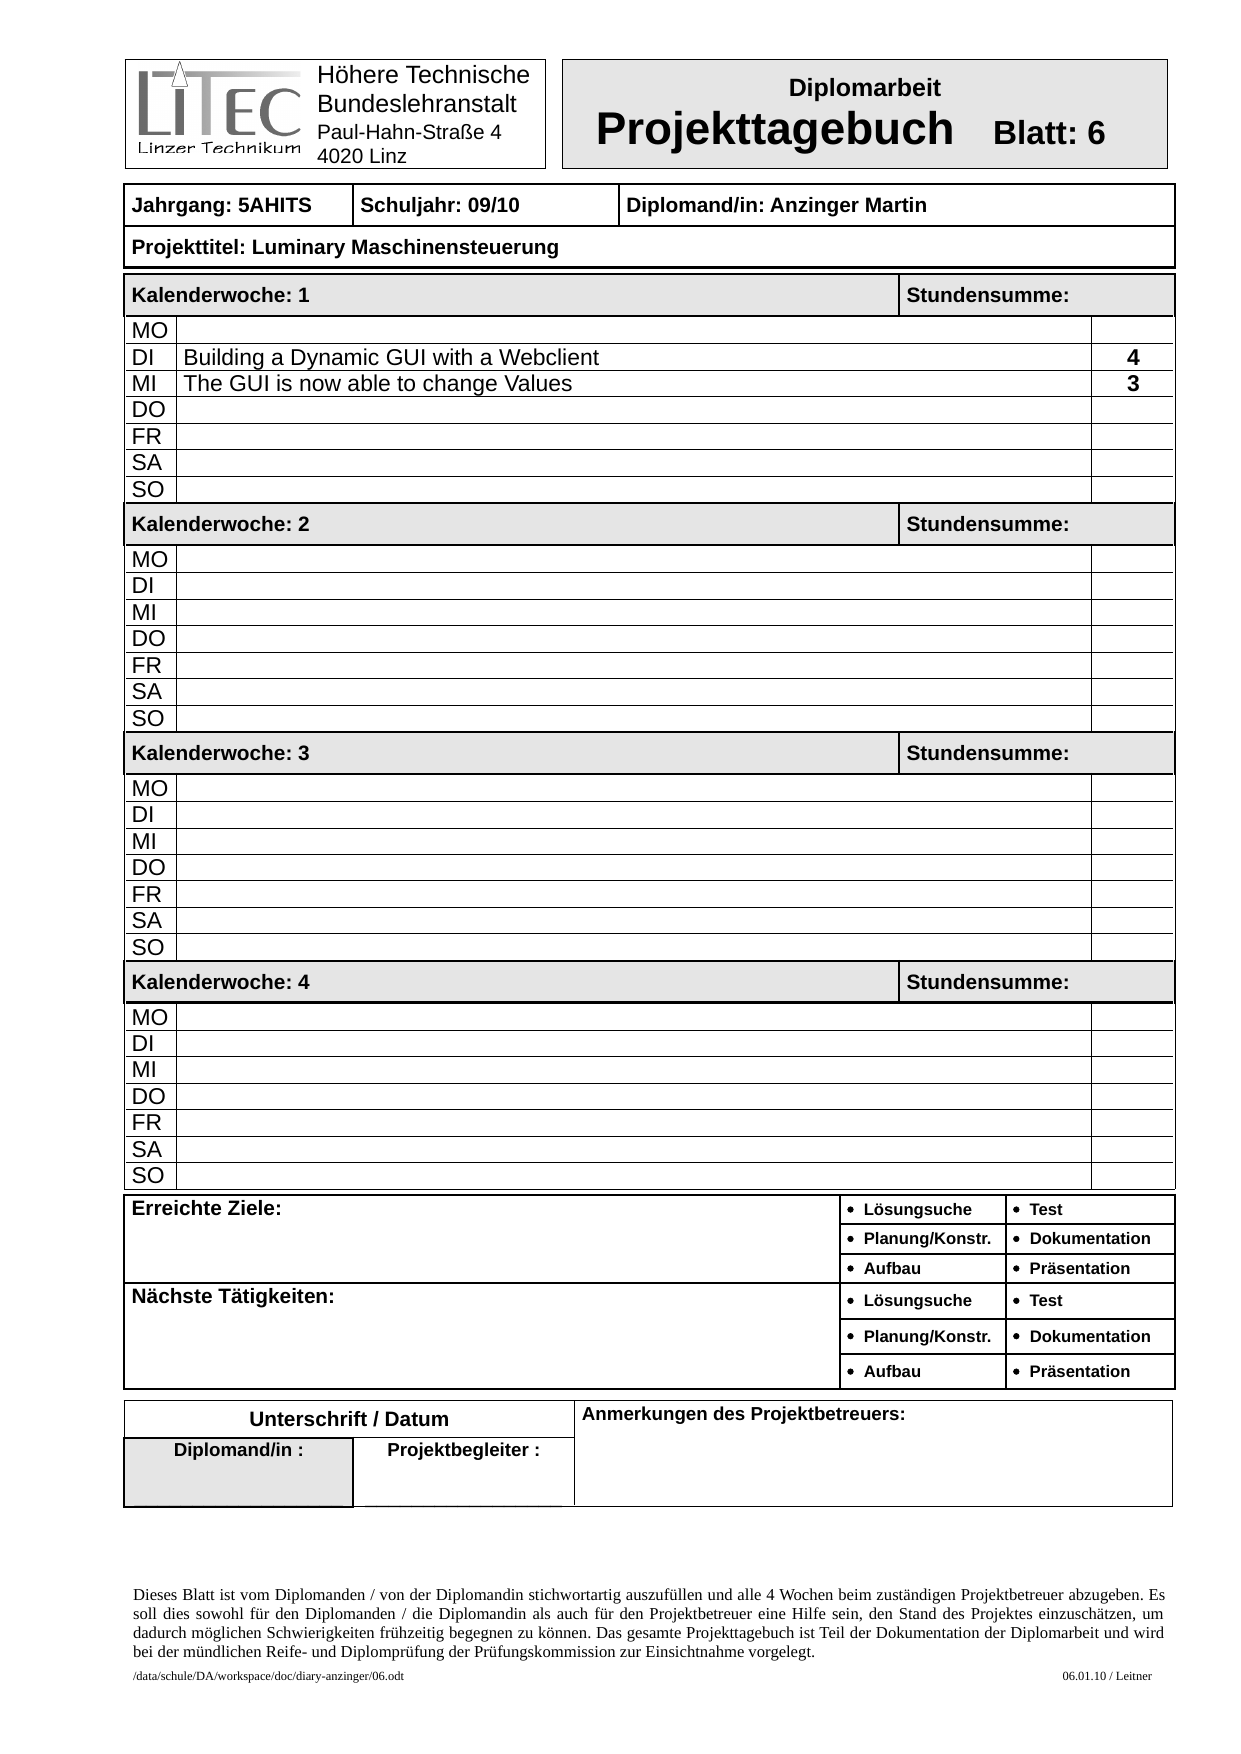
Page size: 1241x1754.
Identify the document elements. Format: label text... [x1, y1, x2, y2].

table_header Anmerkungen des Projektbetreuers: [574, 1401, 1172, 1506]
table_cell [1092, 705, 1175, 731]
table_cell SA [125, 1136, 176, 1162]
table_cell MO [125, 1001, 176, 1030]
table_cell  Präsentation [1007, 1355, 1174, 1388]
table_cell [1092, 880, 1175, 907]
table_cell MI [125, 599, 176, 625]
table_cell [177, 1163, 1091, 1189]
table_cell Stundensumme: [900, 960, 1174, 1001]
table_cell DO [125, 1083, 176, 1109]
table_header  Lösungsuche [841, 1196, 1005, 1223]
table_cell [177, 706, 1091, 731]
table_cell MI [125, 1056, 176, 1083]
table_cell [1092, 423, 1175, 449]
table_cell [1092, 625, 1175, 652]
table_cell [1092, 1030, 1175, 1056]
table_cell [1092, 599, 1175, 625]
table_cell [177, 881, 1091, 907]
table_header Schuljahr: 09/10 [354, 185, 618, 225]
table_cell [1092, 544, 1175, 572]
table_cell  Planung/Konstr. [841, 1225, 1005, 1252]
table_cell Building a Dynamic GUI with a Webclient [177, 344, 1091, 370]
table_cell MI [125, 370, 176, 396]
table_cell  Dokumentation [1007, 1320, 1174, 1353]
table_cell [1092, 801, 1175, 827]
table_cell [1092, 1136, 1175, 1162]
table_cell DO [125, 625, 176, 652]
table_cell MO [125, 315, 176, 343]
table_cell  Lösungsuche [841, 1284, 1005, 1317]
table_cell DO [125, 396, 176, 423]
table_cell [1092, 1083, 1175, 1109]
table_cell SO [125, 476, 176, 502]
table_cell The GUI is now able to change Values [177, 371, 1091, 396]
table_cell Nächste Tätigkeiten: [125, 1284, 839, 1388]
table_cell  Aufbau [841, 1355, 1005, 1388]
table_cell DI [125, 572, 176, 599]
table_cell FR [125, 1109, 176, 1136]
table_cell [177, 829, 1091, 854]
table_cell Projekttitel: Luminary Maschinensteuerung [125, 227, 1174, 266]
table_cell [177, 317, 1091, 343]
table_cell [1092, 678, 1175, 704]
table_cell [177, 775, 1091, 801]
table_cell [177, 1057, 1091, 1083]
table_cell [1092, 396, 1175, 423]
table_header Stundensumme: [900, 275, 1174, 315]
table_cell [177, 1004, 1091, 1030]
table_cell [177, 855, 1091, 880]
table_cell [177, 802, 1091, 827]
table_cell MI [125, 828, 176, 854]
table_cell [177, 424, 1091, 449]
table_cell FR [125, 880, 176, 907]
table_cell [177, 1137, 1091, 1162]
table_cell [177, 477, 1091, 502]
table_cell Diplomand/in : __________________ [125, 1439, 352, 1506]
table_cell  Präsentation [1007, 1255, 1174, 1282]
table_cell Kalenderwoche: 3 [125, 731, 898, 773]
table_cell [177, 600, 1091, 625]
table_header Kalenderwoche: 1 [125, 275, 898, 315]
table_cell Stundensumme: [900, 731, 1174, 773]
table_cell 3 [1092, 370, 1175, 396]
table_cell Kalenderwoche: 4 [125, 960, 898, 1001]
table_header Erreichte Ziele: [125, 1196, 839, 1282]
table_cell 4 [1092, 343, 1175, 370]
table_cell MO [125, 544, 176, 572]
table_cell [177, 546, 1091, 572]
table_cell [1092, 572, 1175, 599]
table_cell SA [125, 907, 176, 933]
table_cell Stundensumme: [900, 502, 1174, 544]
table_cell [1092, 652, 1175, 678]
table_cell  Planung/Konstr. [841, 1320, 1005, 1353]
table_cell [1092, 828, 1175, 854]
table_cell [1092, 1056, 1175, 1083]
table_header Diplomand/in: Anzinger Martin [620, 185, 1174, 225]
table_cell [1092, 1109, 1175, 1136]
table_cell FR [125, 652, 176, 678]
table_cell  Aufbau [841, 1255, 1005, 1282]
table_cell [177, 908, 1091, 933]
table_cell [177, 653, 1091, 678]
table_cell [177, 1110, 1091, 1136]
table_cell DO [125, 854, 176, 880]
table_cell SA [125, 678, 176, 704]
table_cell [177, 626, 1091, 652]
table_cell Projektbegleiter : _________________ [354, 1438, 574, 1506]
table_cell [1092, 1001, 1175, 1030]
table_cell SO [125, 1162, 176, 1189]
table_cell Kalenderwoche: 2 [125, 502, 898, 544]
table_cell [177, 1084, 1091, 1109]
table_cell DI [125, 1030, 176, 1056]
table_cell DI [125, 343, 176, 370]
table_cell [177, 397, 1091, 423]
table_header  Test [1007, 1196, 1174, 1223]
table_cell MO [125, 773, 176, 801]
table_cell [1092, 907, 1175, 933]
table_cell SO [125, 933, 176, 960]
table_cell [1092, 315, 1175, 343]
table_cell  Test [1007, 1284, 1174, 1317]
table_cell [1092, 476, 1175, 502]
table_cell  Dokumentation [1007, 1225, 1174, 1252]
table_header Unterschrift / Datum [125, 1401, 574, 1437]
table_cell [1092, 854, 1175, 880]
table_cell [177, 450, 1091, 476]
table_header Jahrgang: 5AHITS [125, 185, 352, 225]
table_cell [177, 573, 1091, 599]
table_cell SA [125, 449, 176, 476]
table_cell [177, 1031, 1091, 1056]
table_cell SO [125, 705, 176, 731]
table_cell [1092, 449, 1175, 476]
table_cell [1092, 773, 1175, 801]
table_cell [1092, 1162, 1175, 1189]
table_cell DI [125, 801, 176, 827]
table_cell [177, 679, 1091, 704]
table_cell FR [125, 423, 176, 449]
table_cell [1092, 933, 1175, 960]
table_cell [177, 934, 1091, 960]
